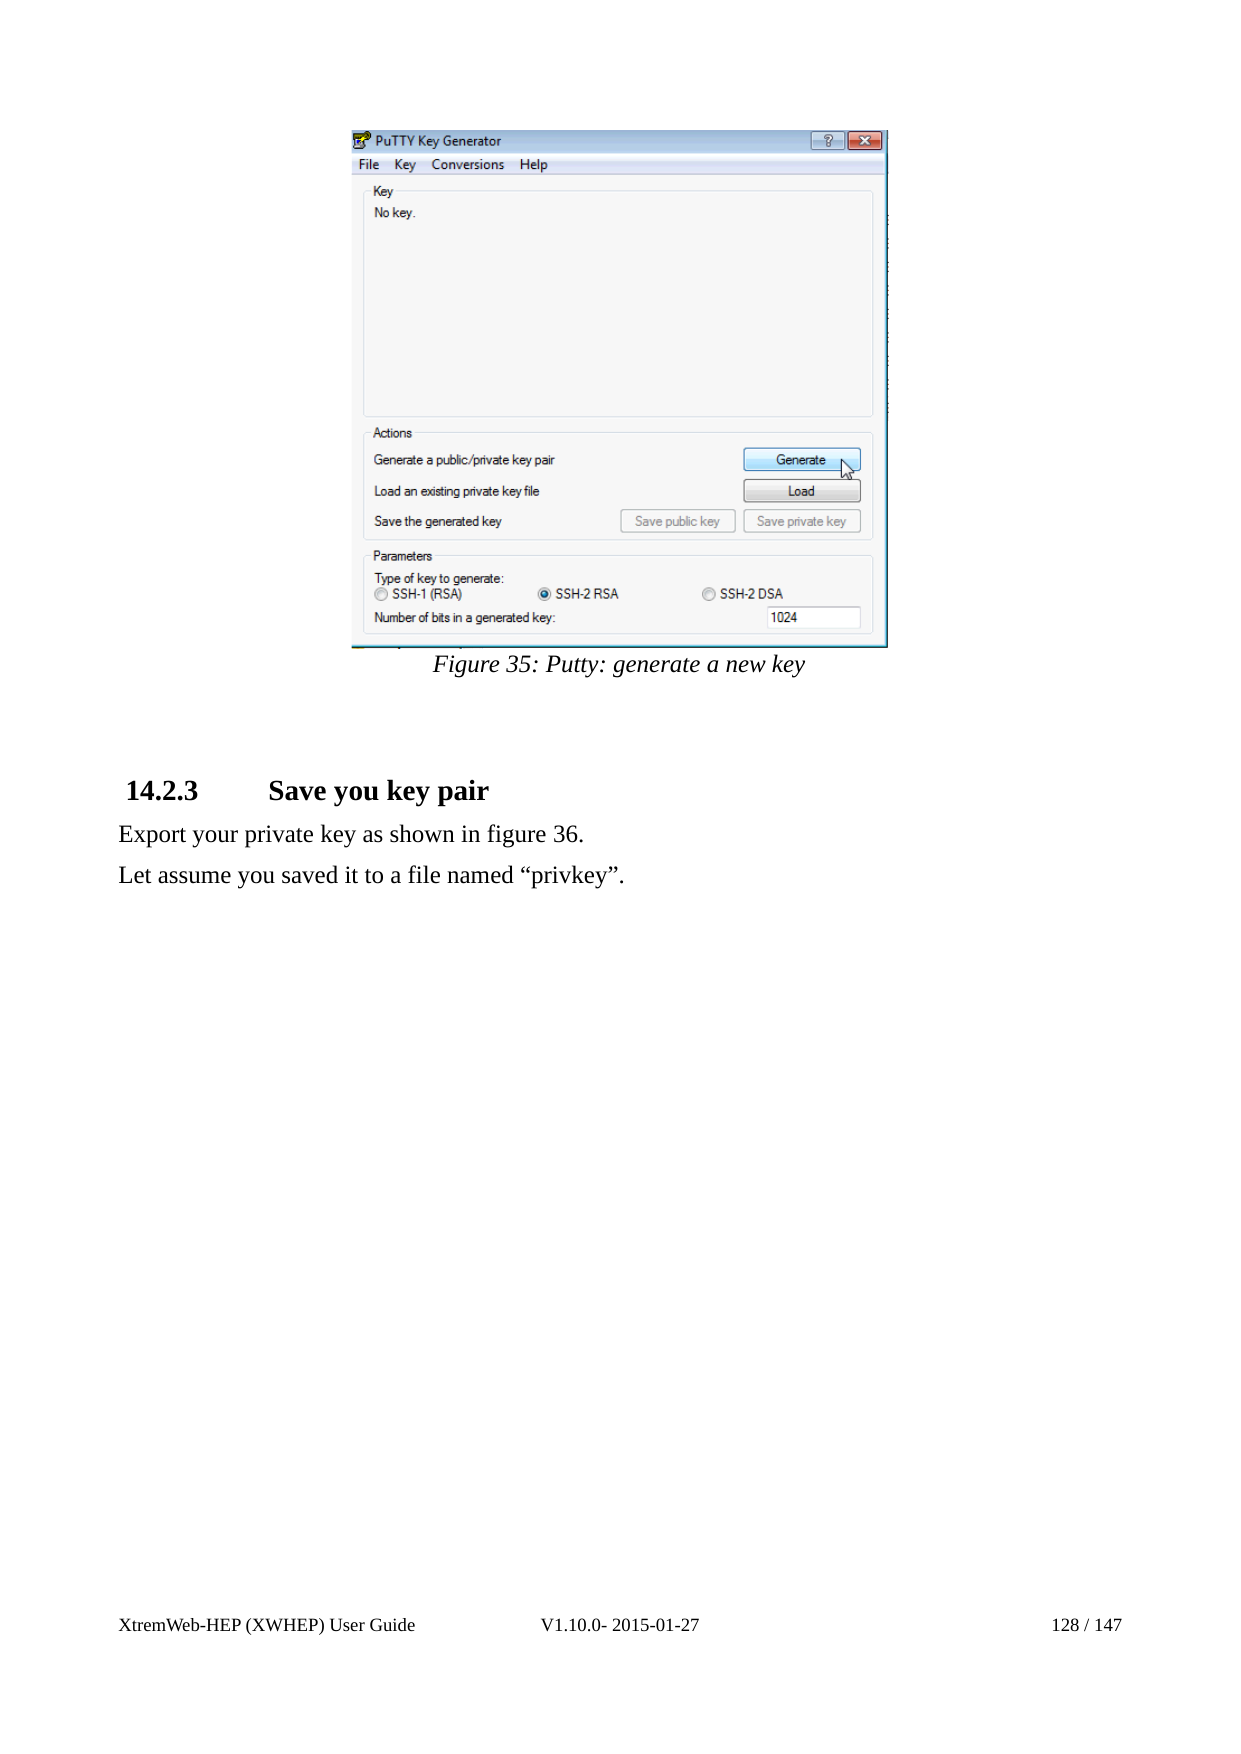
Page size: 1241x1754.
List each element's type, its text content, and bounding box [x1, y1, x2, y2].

subtitle Save you key pair [118, 773, 1122, 806]
text Figure 35: Putty: generate a new key [351, 649, 889, 678]
text Export your private key as shown in figure 36. [118, 819, 1122, 847]
text Let assume you saved it to a file named “privkey”. [118, 860, 1122, 889]
picture [351, 130, 889, 649]
